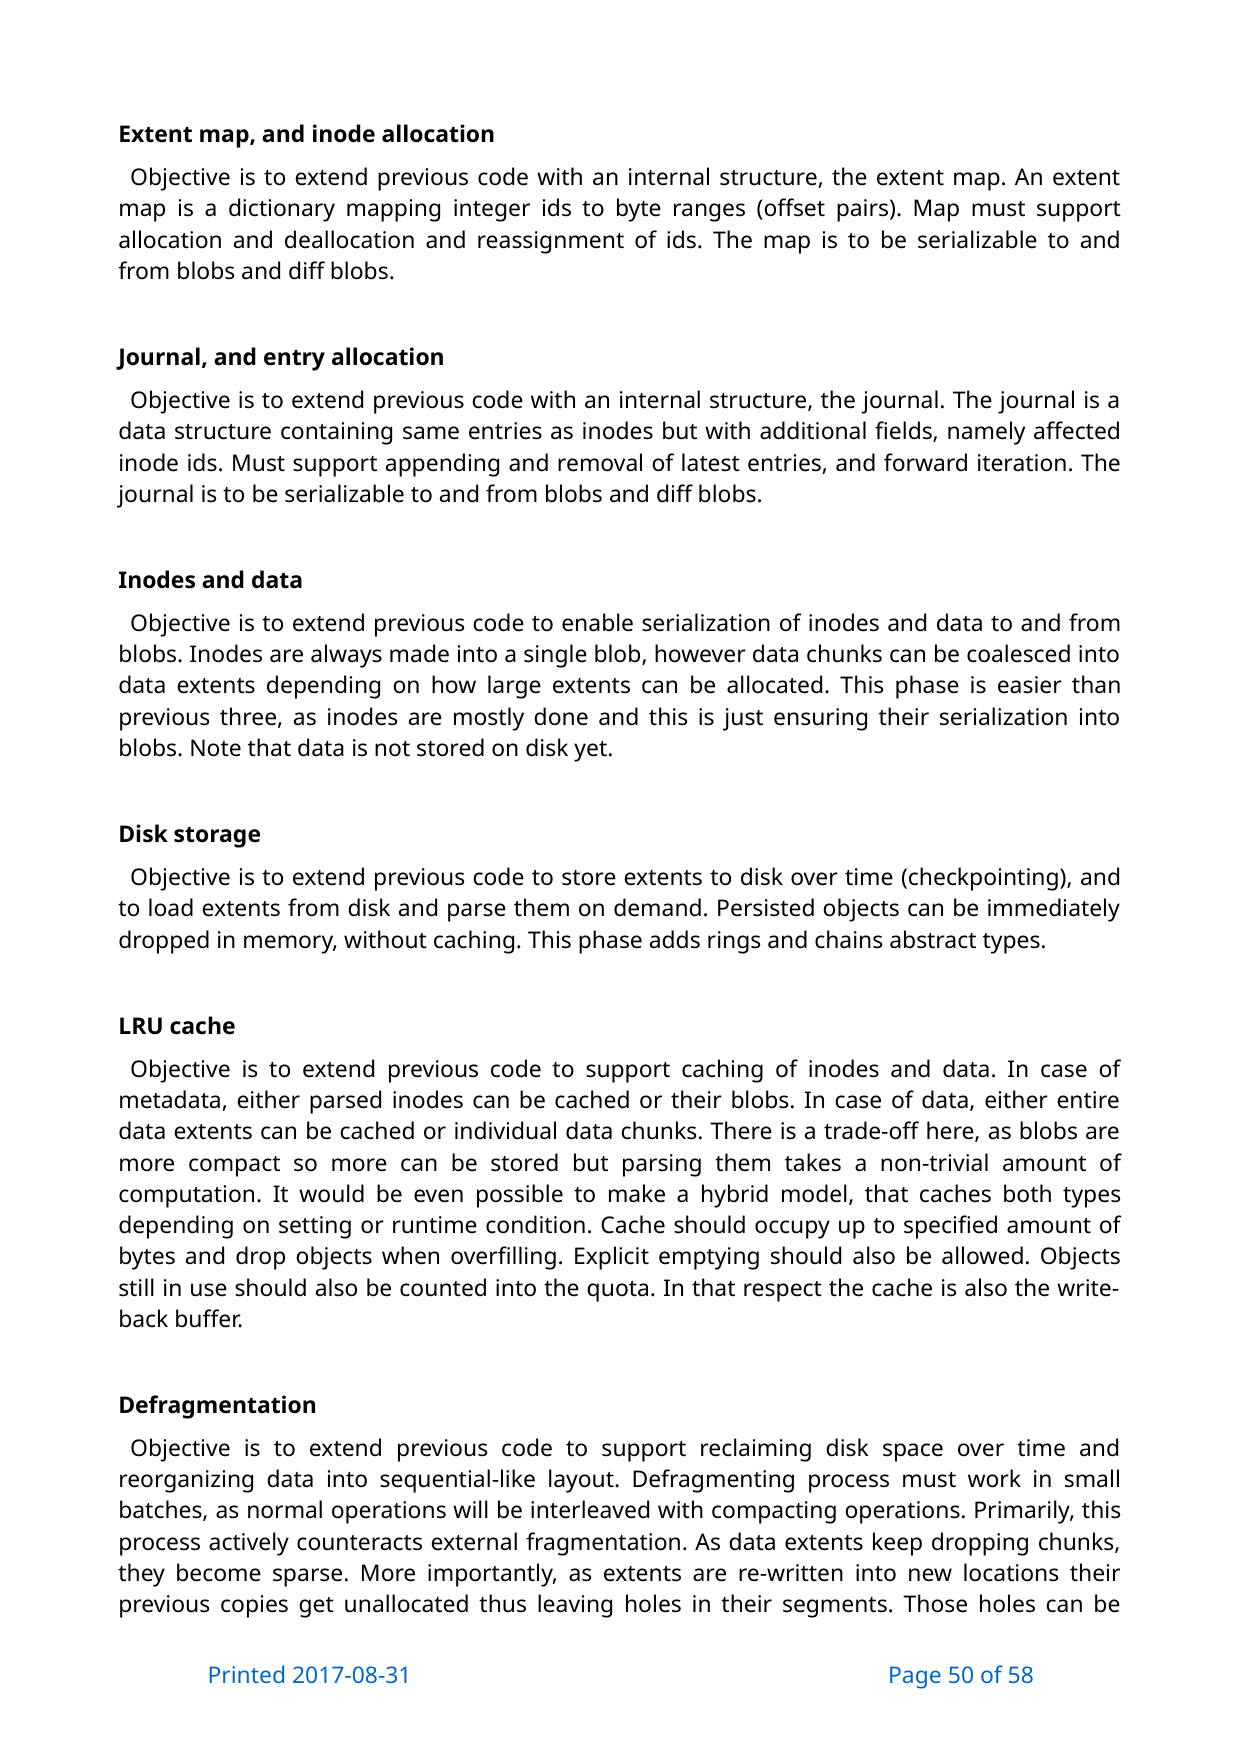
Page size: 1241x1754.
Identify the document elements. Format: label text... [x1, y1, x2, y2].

subtitle Journal, and entry allocation [118, 341, 1122, 372]
subtitle Defragmentation [118, 1389, 1122, 1420]
text Objective is to extend previous code to support reclaiming disk space over time and reorganizing data into sequential-like layout. Defragmenting process must work in small batches, as normal operations will be interleaved with compacting operations. Primarily, this process actively counteracts external fragmentation. As data extents keep dropping chunks, they become sparse. More importantly, as extents are re-written into new locations their previous copies get unallocated thus leaving holes in their segments. Those holes can be [118, 1432, 1122, 1619]
text Objective is to extend previous code to enable serialization of inodes and data to and from blobs. Inodes are always made into a single blob, however data chunks can be coalesced into data extents depending on how large extents can be allocated. This phase is easier than previous three, as inodes are mostly done and this is just ensuring their serialization into blobs. Note that data is not stored on disk yet. [118, 607, 1122, 763]
subtitle LRU cache [118, 1010, 1122, 1041]
subtitle Disk storage [118, 818, 1122, 849]
text Objective is to extend previous code to store extents to disk over time (checkpointing), and to load extents from disk and parse them on demand. Persisted objects can be immediately dropped in memory, without caching. This phase adds rings and chains abstract types. [118, 861, 1122, 955]
text Objective is to extend previous code with an internal structure, the journal. The journal is a data structure containing same entries as inodes but with additional fields, namely affected inode ids. Must support appending and removal of latest entries, and forward iteration. The journal is to be serializable to and from blobs and diff blobs. [118, 384, 1122, 509]
subtitle Inodes and data [118, 564, 1122, 595]
text Objective is to extend previous code with an internal structure, the extent map. An extent map is a dictionary mapping integer ids to byte ranges (offset pairs). Map must support allocation and deallocation and reassignment of ids. The map is to be serializable to and from blobs and diff blobs. [118, 161, 1122, 286]
text Objective is to extend previous code to support caching of inodes and data. In case of metadata, either parsed inodes can be cached or their blobs. In case of data, either entire data extents can be cached or individual data chunks. There is a trade-off here, as blobs are more compact so more can be stored but parsing them takes a non-trivial amount of computation. It would be even possible to make a hybrid model, that caches both types depending on setting or runtime condition. Cache should occupy up to specified amount of bytes and drop objects when overfilling. Explicit emptying should also be allowed. Objects still in use should also be counted into the quota. In that respect the cache is also the write-back buffer. [118, 1053, 1122, 1334]
subtitle Extent map, and inode allocation [118, 118, 1122, 149]
